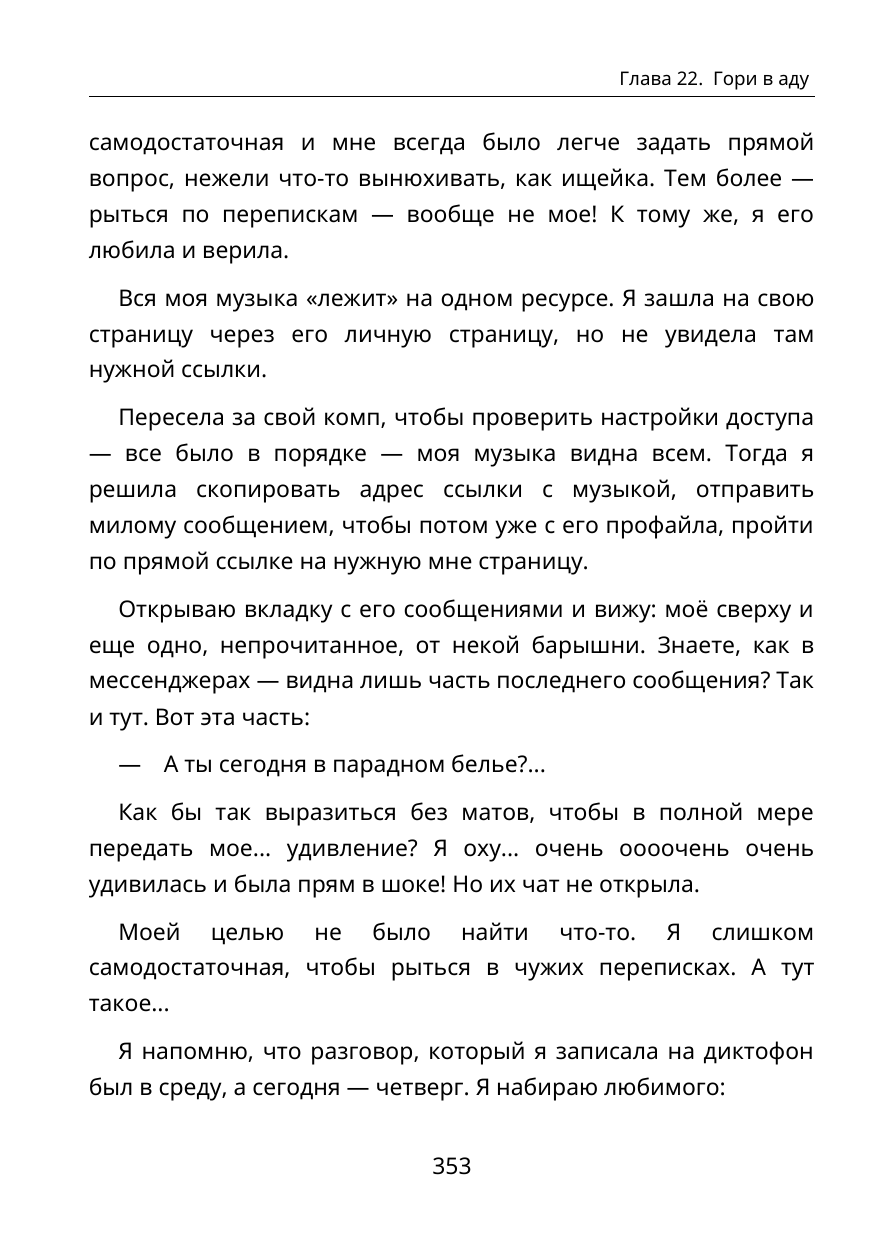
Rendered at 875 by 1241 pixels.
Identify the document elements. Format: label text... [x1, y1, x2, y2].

text Пересела за свой комп, чтобы проверить настройки доступа — все было в порядке — моя музыка видна всем. Тогда я решила скопировать адрес ссылки с музыкой, отправить милому сообщением, чтобы потом уже с его профайла, пройти по прямой ссылке на нужную мне страницу. [88, 401, 815, 576]
list А ты сегодня в парадном белье?... [88, 748, 815, 779]
text самодостаточная и мне всегда было легче задать прямой вопрос, нежели что-то вынюхивать, как ищейка. Тем более — рыться по перепискам — вообще не мое! К тому же, я его любила и верила. [88, 126, 815, 265]
text Как бы так выразиться без матов, чтобы в полной мере передать мое... удивление? Я оху... очень оооочень очень удивилась и была прям в шоке! Но их чат не открыла. [88, 796, 815, 899]
text Я напомню, что разговор, который я записала на диктофон был в среду, а сегодня — четверг. Я набираю любимого: [88, 1035, 815, 1102]
text Открываю вкладку с его сообщениями и вижу: моё сверху и еще одно, непрочитанное, от некой барышни. Знаете, как в мессенджерах — видна лишь часть последнего сообщения? Так и тут. Вот эта часть: [88, 593, 815, 732]
text Вся моя музыка «лежит» на одном ресурсе. Я зашла на свою страницу через его личную страницу, но не увидела там нужной ссылки. [88, 282, 815, 385]
text Моей целью не было найти что-то. Я слишком самодостаточная, чтобы рыться в чужих переписках. А тут такое... [88, 915, 815, 1018]
